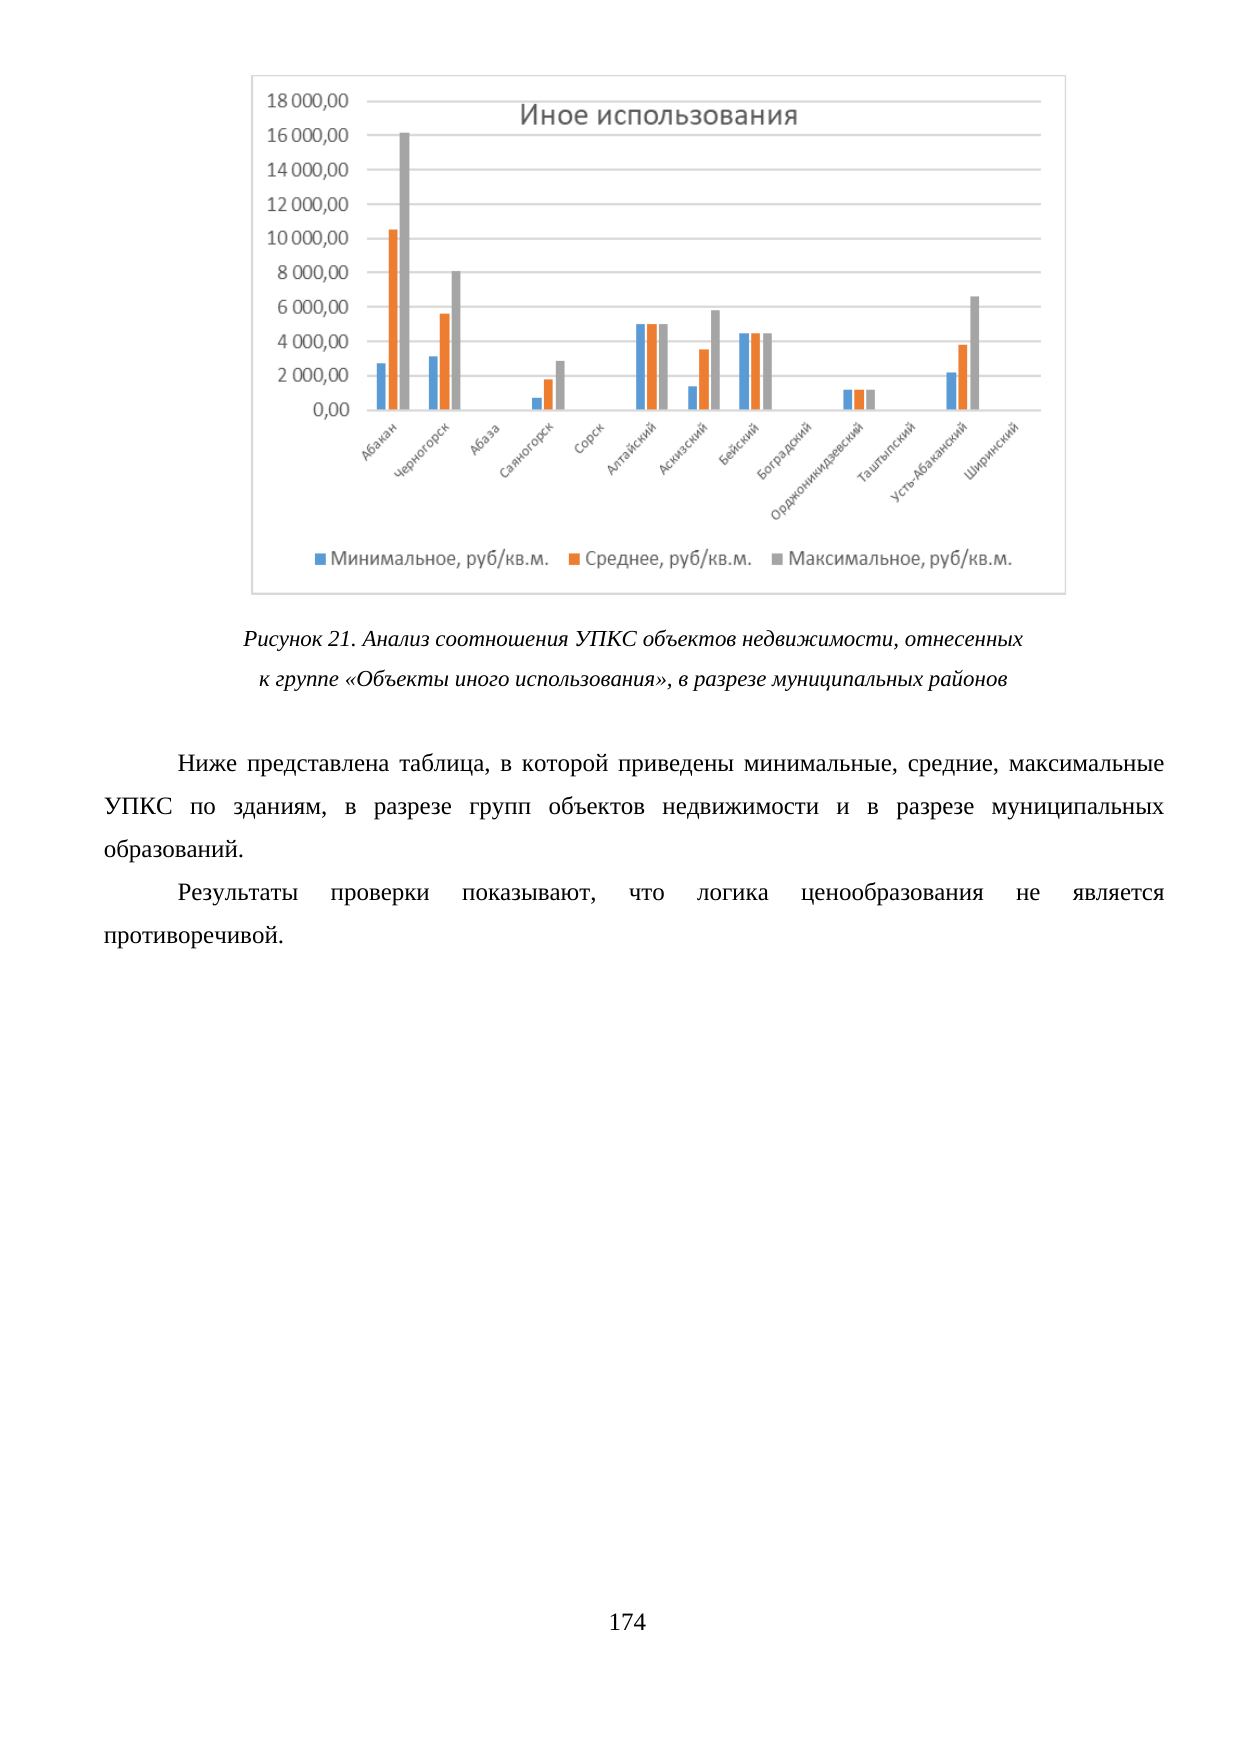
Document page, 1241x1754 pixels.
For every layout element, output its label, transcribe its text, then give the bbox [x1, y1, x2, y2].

text Рисунок 21. Анализ соотношения УПКС объектов недвижимости, отнесенных к группе «Объекты иного использования», в разрезе муниципальных районов [103, 626, 1165, 691]
text Результаты проверки показывают, что логика ценообразования не является противоречивой. [103, 877, 1165, 949]
text Ниже представлена таблица, в которой приведены минимальные, средние, максимальные УПКС по зданиям, в разрезе групп объектов недвижимости и в разрезе муниципальных образований. [103, 748, 1165, 863]
